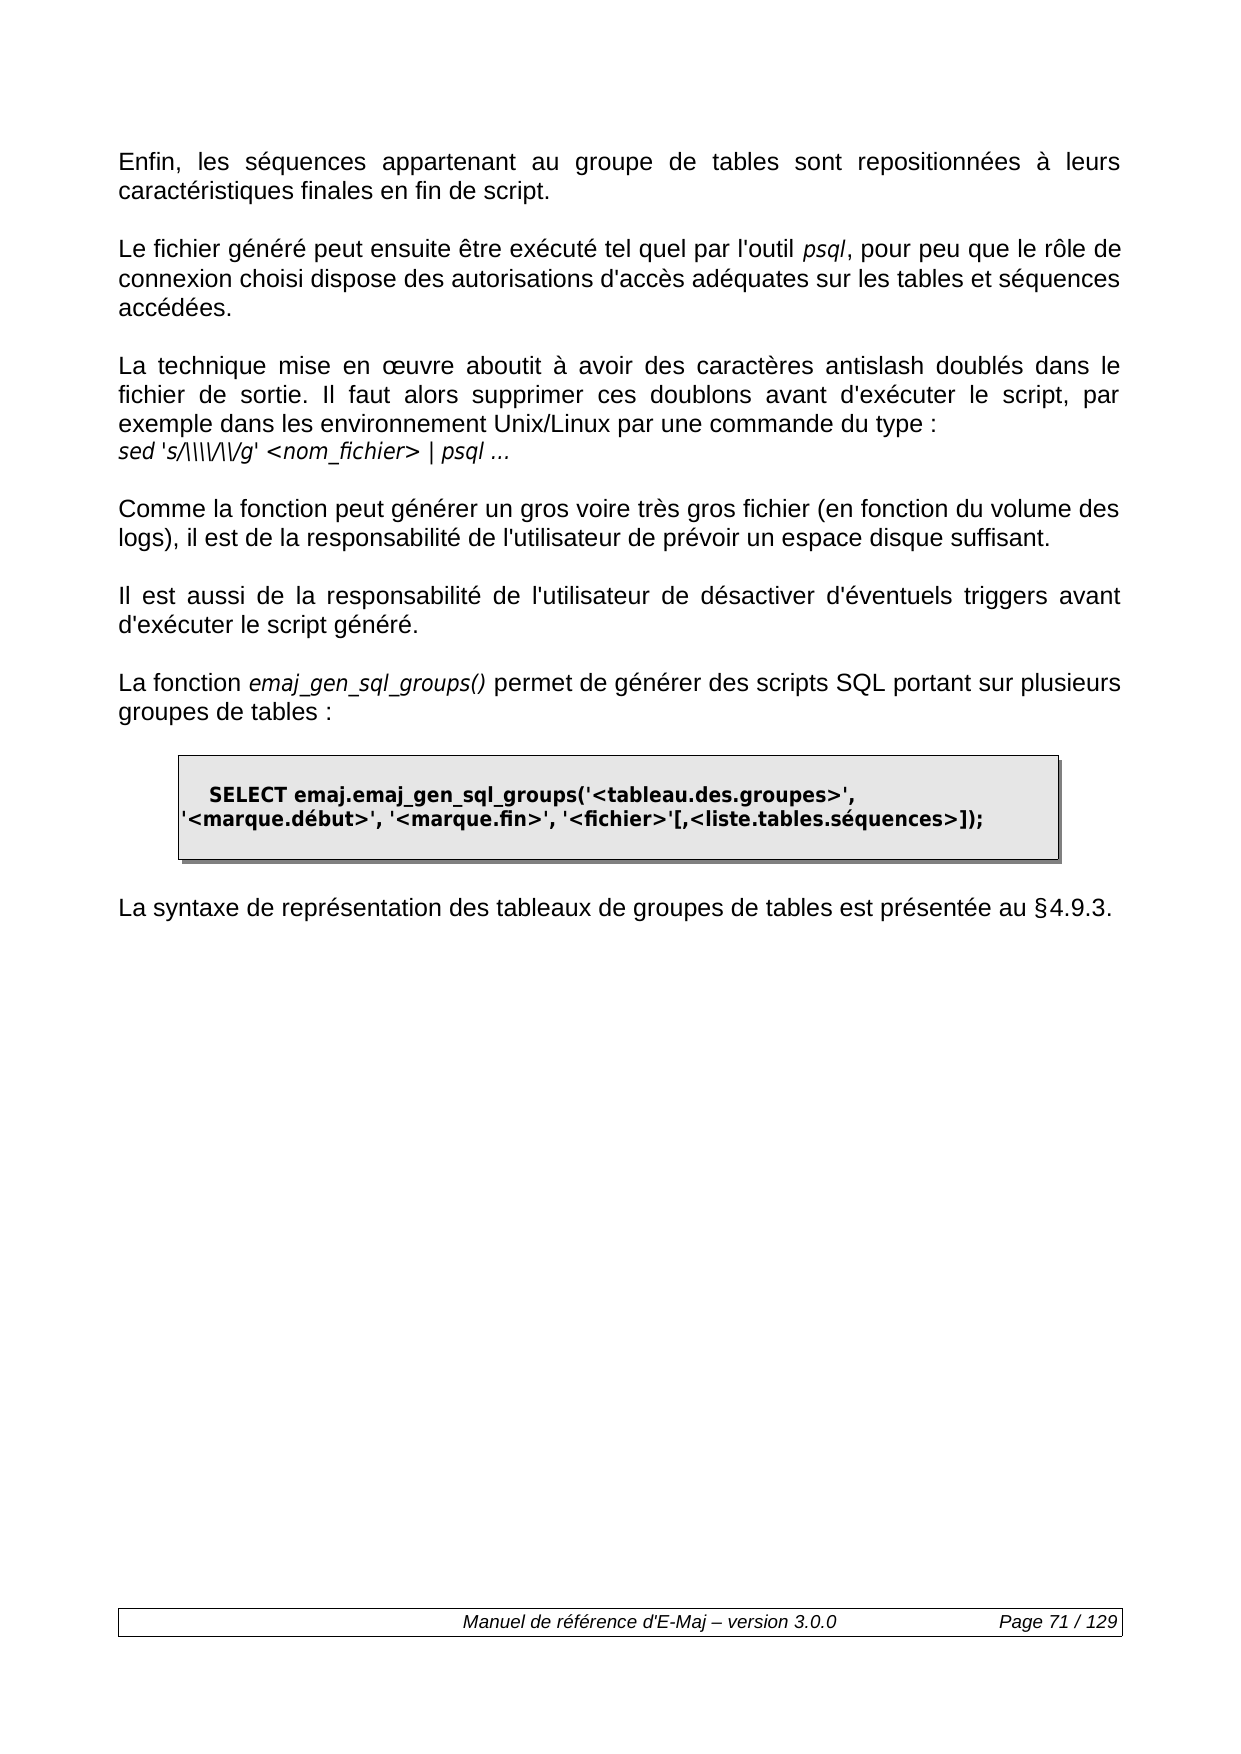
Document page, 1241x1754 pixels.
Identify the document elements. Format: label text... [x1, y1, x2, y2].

text Comme la fonction peut générer un gros voire très gros fichier (en fonction du volume des logs), il est de la responsabilité de l'utilisateur de prévoir un espace disque suffisant. [118, 494, 1122, 552]
text sed 's/\\\\/\\/g' <nom_fichier> | psql ... [118, 438, 1122, 465]
text Enfin, les séquences appartenant au groupe de tables sont repositionnées à leurs caractéristiques finales en fin de script. [118, 147, 1122, 205]
text Il est aussi de la responsabilité de l'utilisateur de désactiver d'éventuels triggers avant d'exécuter le script généré. [118, 581, 1122, 639]
text La syntaxe de représentation des tableaux de groupes de tables est présentée au §4.9.3. [118, 893, 1122, 922]
text Le fichier généré peut ensuite être exécuté tel quel par l'outil psql, pour peu que le rôle de connexion choisi dispose des autorisations d'accès adéquates sur les tables et séquences accédées. [118, 234, 1122, 322]
text La technique mise en œuvre aboutit à avoir des caractères antislash doublés dans le fichier de sortie. Il faut alors supprimer ces doublons avant d'exécuter le script, par exemple dans les environnement Unix/Linux par une commande du type : [118, 351, 1122, 438]
text SELECT emaj.emaj_gen_sql_groups('<tableau.des.groupes>', '<marque.début>', '<marque.fin>', '<fichier>'[,<liste.tables.séquences>]); [179, 780, 1058, 829]
text La fonction emaj_gen_sql_groups() permet de générer des scripts SQL portant sur plusieurs groupes de tables : [118, 668, 1122, 726]
